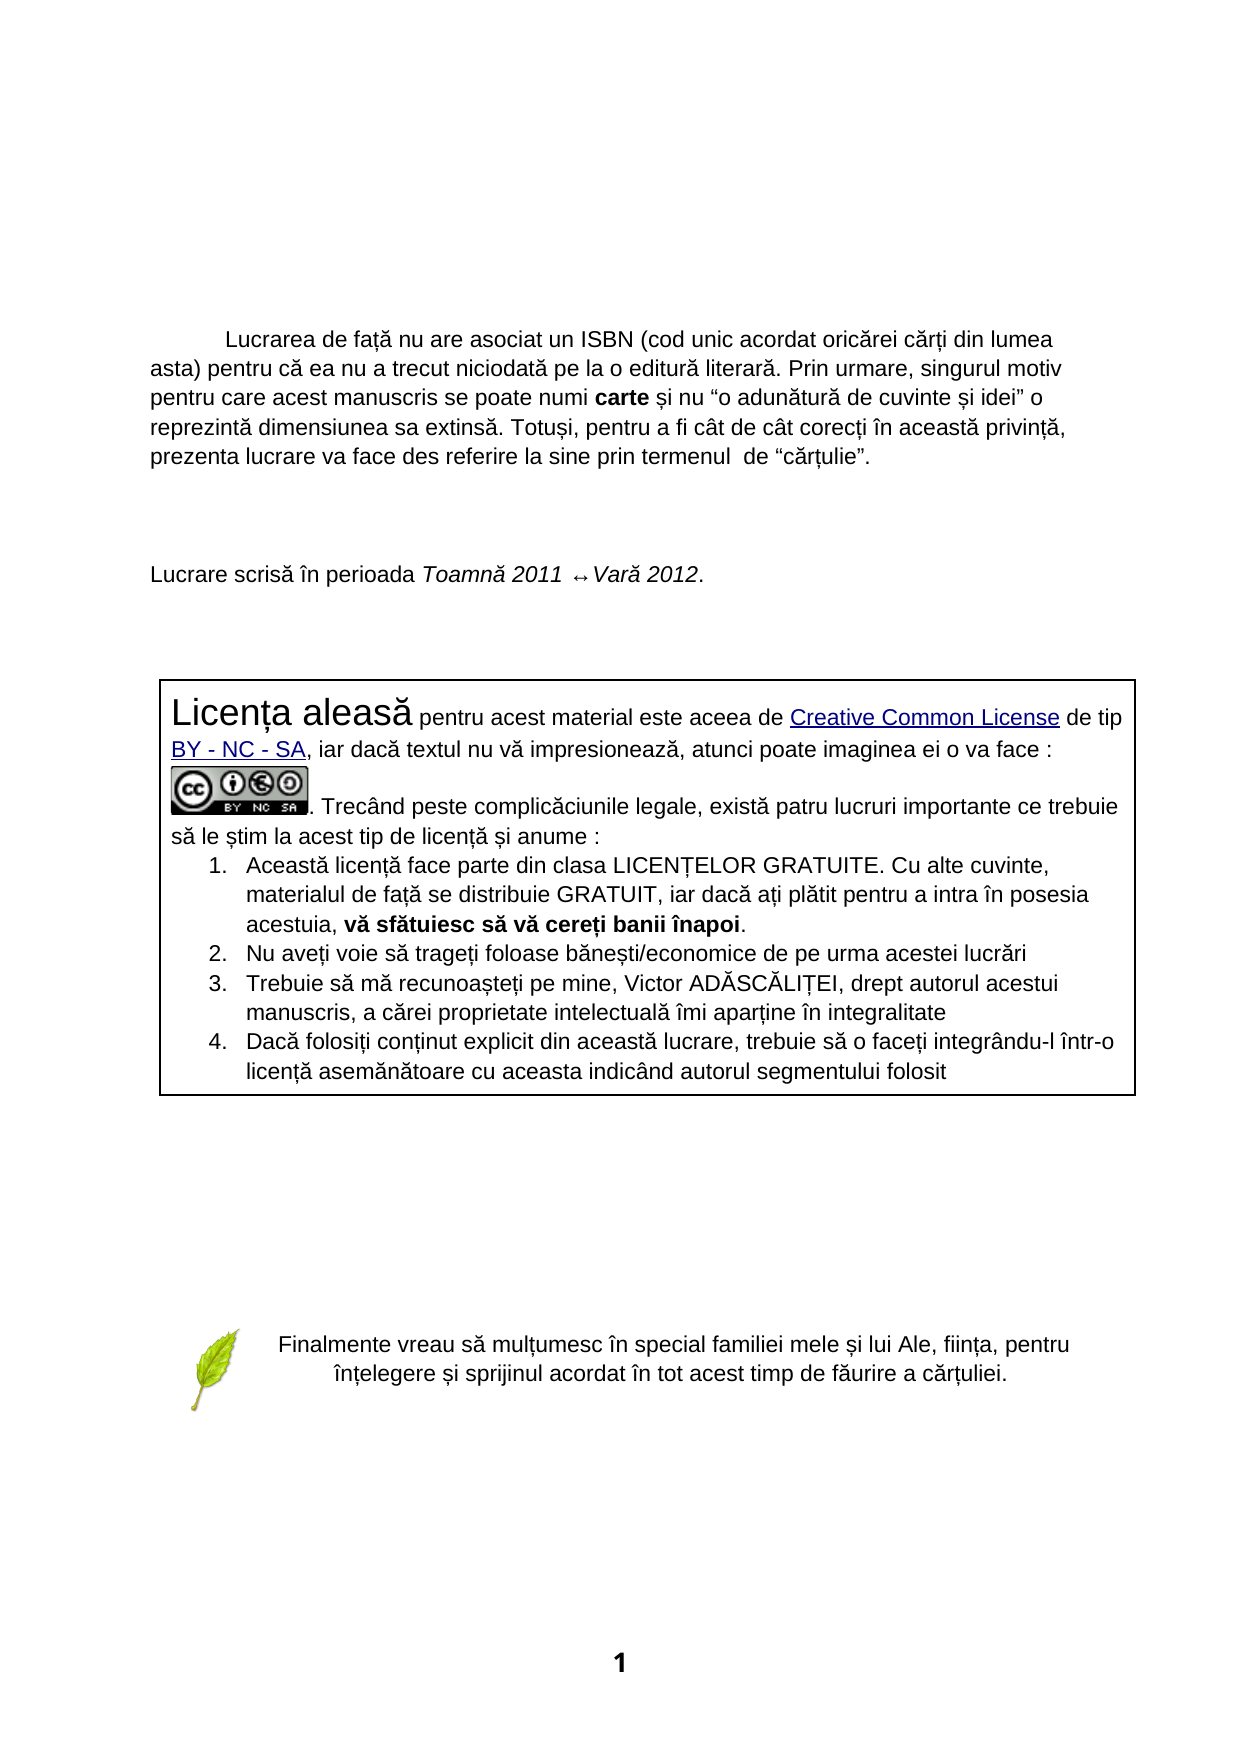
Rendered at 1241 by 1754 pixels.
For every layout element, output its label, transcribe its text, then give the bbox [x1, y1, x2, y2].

picture [170, 766, 309, 815]
text Lucrare scrisă în perioada Toamnă 2011 ↔Vară 2012. [150, 561, 1090, 587]
text Lucrarea de față nu are asociat un ISBN (cod unic acordat oricărei cărți din lumea asta) pentru că ea nu a trecut niciodată pe la o editură literară. Prin urmare, singurul motiv pentru care acest manuscris se poate numi carte și nu “o adunătură de cuvinte și idei” o reprezintă dimensiunea sa extinsă. Totuși, pentru a fi cât de cât corecți în această privință, prezenta lucrare va face des referire la sine prin termenul de “cărțulie”. [150, 326, 1090, 469]
picture [165, 1323, 258, 1417]
text Finalmente vreau să mulțumesc în special familiei mele și lui Ale, ființa, pentru înțelegere și sprijinul acordat în tot acest timp de făurire a cărțuliei. [258, 1331, 1090, 1386]
table_header Licența aleasă pentru acest material este aceea de Creative Common License de tip BY - NC - SA, iar dacă textul nu vă impresionează, atunci poate imaginea ei o va face : . Trecând peste complicăciunile legale, există patru lucruri importante ce trebuie să le știm la acest tip de licență și anume : Această licență face parte din clasa LICENȚELOR GRATUITE. Cu alte cuvinte, materialul de față se distribuie GRATUIT, iar dacă ați plătit pentru a intra în posesia acestuia, vă sfătuiesc să vă cereți banii înapoi. Nu aveți voie să trageți foloase bănești/economice de pe urma acestei lucrări Trebuie să mă recunoașteți pe mine, Victor ADĂSCĂLIȚEI, drept autorul acestui manuscris, a cărei proprietate intelectuală îmi aparține în integralitate Dacă folosiți conținut explicit din această lucrare, trebuie să o faceți integrându-l într-o licență asemănătoare cu aceasta indicând autorul segmentului folosit [161, 681, 1134, 1094]
